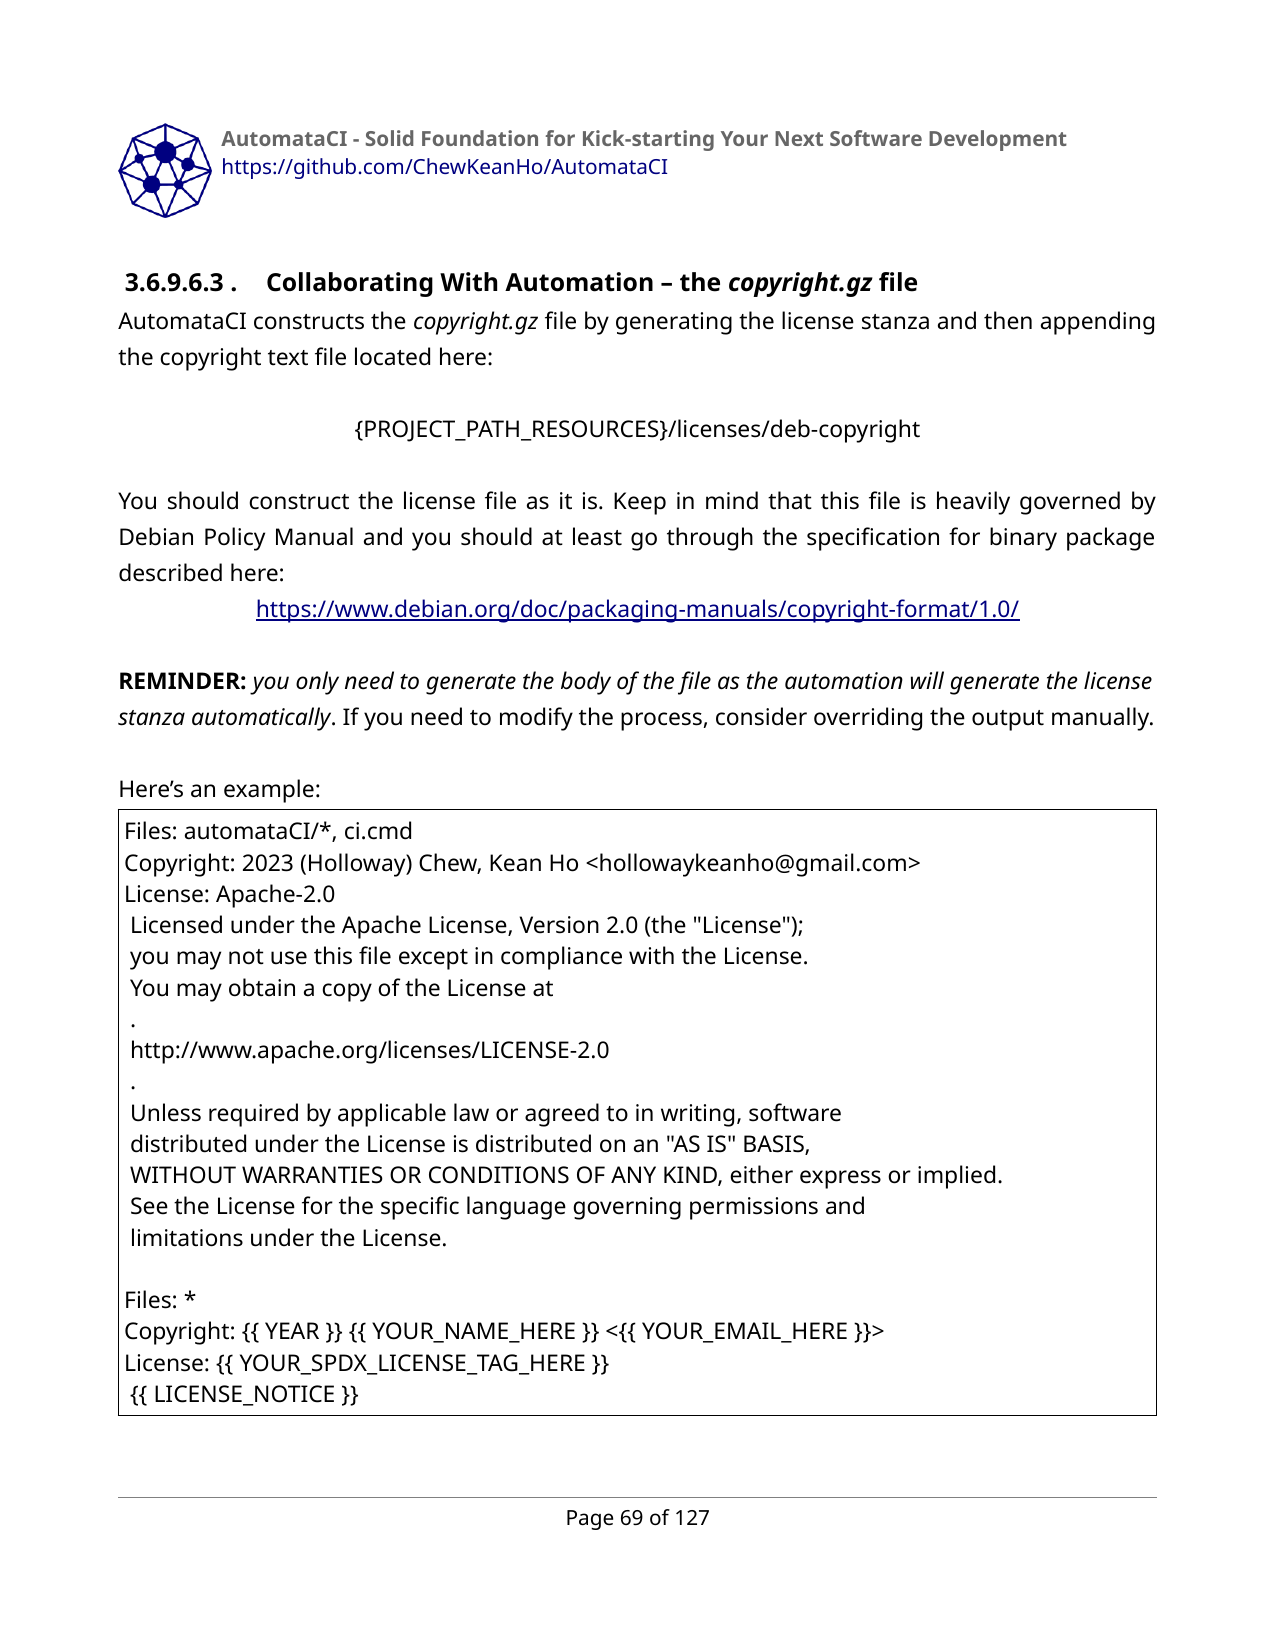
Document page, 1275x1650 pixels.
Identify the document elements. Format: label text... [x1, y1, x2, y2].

text AutomataCI constructs the copyright.gz file by generating the license stanza and then appending the copyright text file located here: [118, 305, 1157, 372]
table_header Files: automataCI/*, ci.cmd Copyright: 2023 (Holloway) Chew, Kean Ho <hollowaykeanho@gmail.com> License: Apache-2.0 Licensed under the Apache License, Version 2.0 (the "License"); you may not use this file except in compliance with the License. You may obtain a copy of the License at . http://www.apache.org/licenses/LICENSE-2.0 . Unless required by applicable law or agreed to in writing, software distributed under the License is distributed on an "AS IS" BASIS, WITHOUT WARRANTIES OR CONDITIONS OF ANY KIND, either express or implied. See the License for the specific language governing permissions and limitations under the License. Files: * Copyright: {{ YEAR }} {{ YOUR_NAME_HERE }} <{{ YOUR_EMAIL_HERE }}> License: {{ YOUR_SPDX_LICENSE_TAG_HERE }} {{ LICENSE_NOTICE }} [119, 810, 1156, 1415]
text https://www.debian.org/doc/packaging-manuals/copyright-format/1.0/ [118, 593, 1157, 624]
text {PROJECT_PATH_RESOURCES}/licenses/deb-copyright [118, 413, 1157, 444]
picture [118, 123, 212, 218]
text Here’s an example: [118, 772, 1157, 804]
text REMINDER: you only need to generate the body of the file as the automation will generate the license stanza automatically. If you need to modify the process, consider overriding the output manually. [118, 665, 1157, 732]
text You should construct the license file as it is. Keep in mind that this file is heavily governed by Debian Policy Manual and you should at least go through the specification for binary package described here: [118, 485, 1157, 588]
subtitle Collaborating With Automation – the copyright.gz file [118, 265, 1157, 299]
